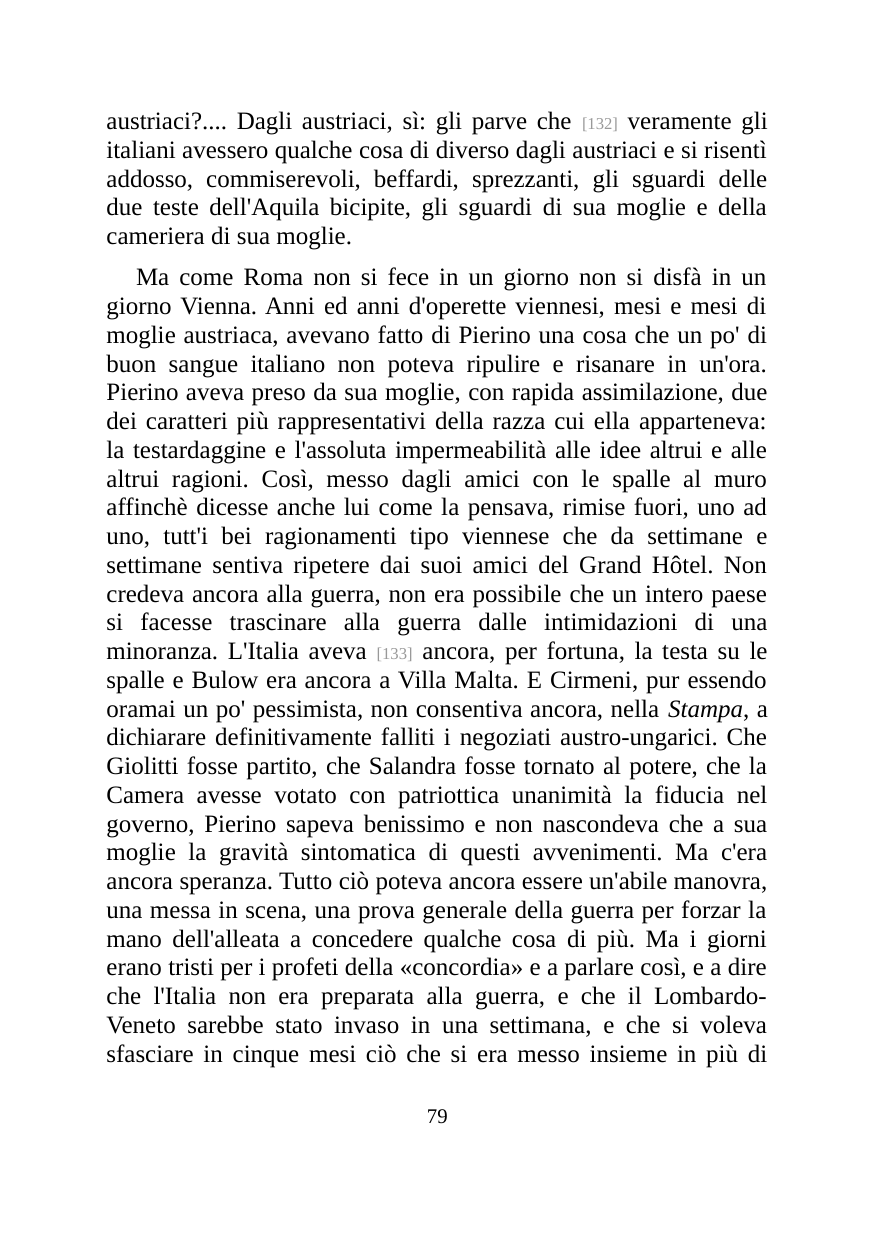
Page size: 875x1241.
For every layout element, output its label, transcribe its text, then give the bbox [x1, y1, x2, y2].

text Ma come Roma non si fece in un giorno non si disfà in un giorno Vienna. Anni ed anni d'operette viennesi, mesi e mesi di moglie austriaca, avevano fatto di Pierino una cosa che un po' di buon sangue italiano non poteva ripulire e risanare in un'ora. Pierino aveva preso da sua moglie, con rapida assimilazione, due dei caratteri più rappresentativi della razza cui ella apparteneva: la testardaggine e l'assoluta impermeabilità alle idee altrui e alle altrui ragioni. Così, messo dagli amici con le spalle al muro affinchè dicesse anche lui come la pensava, rimise fuori, uno ad uno, tutt'i bei ragionamenti tipo viennese che da settimane e settimane sentiva ripetere dai suoi amici del Grand Hôtel. Non credeva ancora alla guerra, non era possibile che un intero paese si facesse trascinare alla guerra dalle intimidazioni di una minoranza. L'Italia aveva [133] ancora, per fortuna, la testa su le spalle e Bulow era ancora a Villa Malta. E Cirmeni, pur essendo oramai un po' pessimista, non consentiva ancora, nella Stampa, a dichiarare definitivamente falliti i negoziati austro-ungarici. Che Giolitti fosse partito, che Salandra fosse tornato al potere, che la Camera avesse votato con patriottica unanimità la fiducia nel governo, Pierino sapeva benissimo e non nascondeva che a sua moglie la gravità sintomatica di questi avvenimenti. Ma c'era ancora speranza. Tutto ciò poteva ancora essere un'abile manovra, una messa in scena, una prova generale della guerra per forzar la mano dell'alleata a concedere qualche cosa di più. Ma i giorni erano tristi per i profeti della «concordia» e a parlare così, e a dire che l'Italia non era preparata alla guerra, e che il Lombardo-Veneto sarebbe stato invaso in una settimana, e che si voleva sfasciare in cinque mesi ciò che si era messo insieme in più di [106, 262, 768, 1067]
text austriaci?.... Dagli austriaci, sì: gli parve che [132] veramente gli italiani avessero qualche cosa di diverso dagli austriaci e si risentì addosso, commiserevoli, beffardi, sprezzanti, gli sguardi delle due teste dell'Aquila bicipite, gli sguardi di sua moglie e della cameriera di sua moglie. [106, 106, 768, 250]
